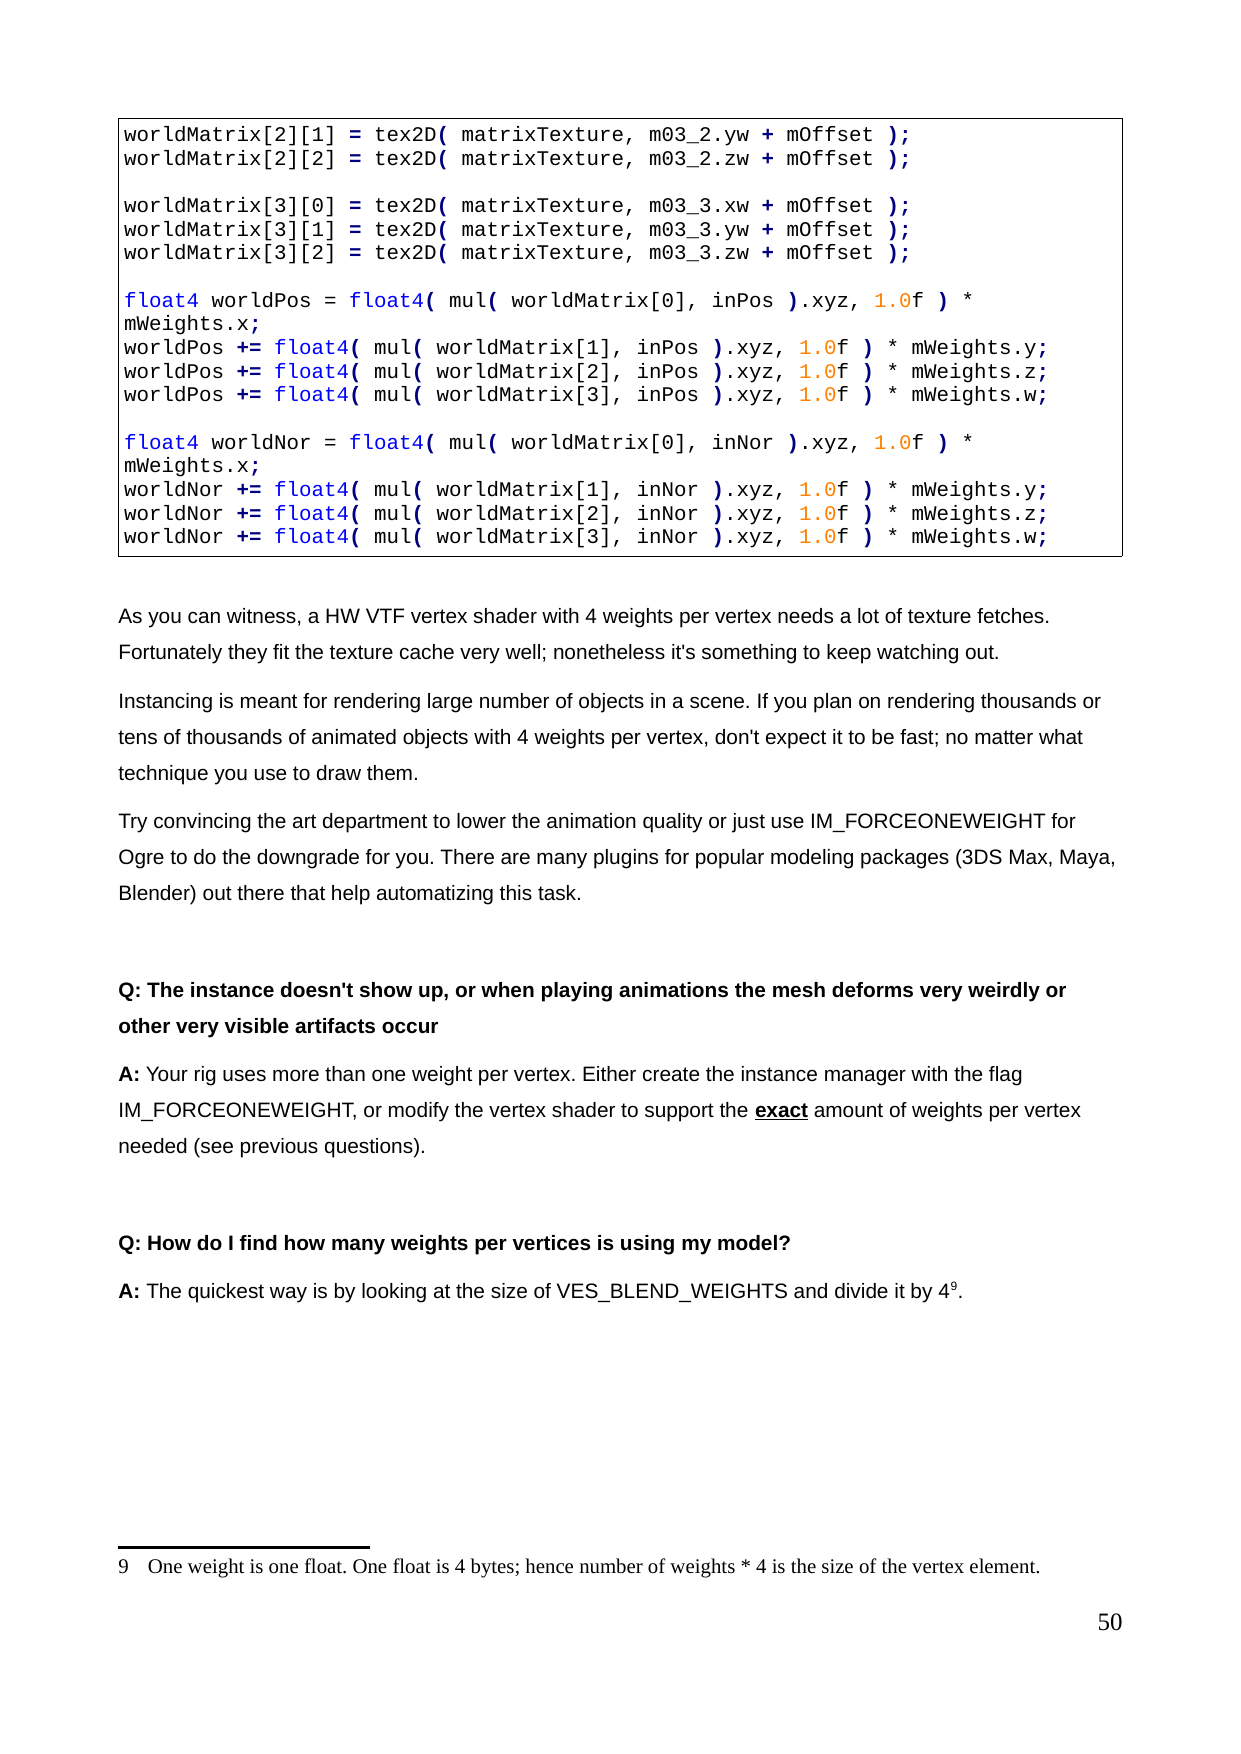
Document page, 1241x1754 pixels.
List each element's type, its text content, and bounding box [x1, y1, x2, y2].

text Instancing is meant for rendering large number of objects in a scene. If you plan on rendering thousands or tens of thousands of animated objects with 4 weights per vertex, don't expect it to be fast; no matter what technique you use to draw them. [118, 688, 1122, 784]
text A: Your rig uses more than one weight per vertex. Either create the instance manager with the flag IM_FORCEONEWEIGHT, or modify the vertex shader to support the exact amount of weights per vertex needed (see previous questions). [118, 1062, 1122, 1158]
text A: The quickest way is by looking at the size of VES_BLEND_WEIGHTS and divide it by 4. [118, 1279, 1122, 1303]
text Try convincing the art department to lower the animation quality or just use IM_FORCEONEWEIGHT for Ogre to do the downgrade for you. There are many plugins for popular modeling packages (3DS Max, Maya, Blender) out there that help automatizing this task. [118, 809, 1122, 905]
text Q: How do I find how many weights per vertices is using my model? [118, 1231, 1122, 1255]
text Q: The instance doesn't show up, or when playing animations the mesh deforms very weirdly or other very visible artifacts occur [118, 978, 1122, 1037]
table_header worldMatrix[2][1] = tex2D( matrixTexture, m03_2.yw + mOffset ); worldMatrix[2][2] = tex2D( matrixTexture, m03_2.zw + mOffset ); worldMatrix[3][0] = tex2D( matrixTexture, m03_3.xw + mOffset ); worldMatrix[3][1] = tex2D( matrixTexture, m03_3.yw + mOffset ); worldMatrix[3][2] = tex2D( matrixTexture, m03_3.zw + mOffset ); float4 worldPos = float4( mul( worldMatrix[0], inPos ).xyz, 1.0f ) * mWeights.x; worldPos += float4( mul( worldMatrix[1], inPos ).xyz, 1.0f ) * mWeights.y; worldPos += float4( mul( worldMatrix[2], inPos ).xyz, 1.0f ) * mWeights.z; worldPos += float4( mul( worldMatrix[3], inPos ).xyz, 1.0f ) * mWeights.w; float4 worldNor = float4( mul( worldMatrix[0], inNor ).xyz, 1.0f ) * mWeights.x; worldNor += float4( mul( worldMatrix[1], inNor ).xyz, 1.0f ) * mWeights.y; worldNor += float4( mul( worldMatrix[2], inNor ).xyz, 1.0f ) * mWeights.z; worldNor += float4( mul( worldMatrix[3], inNor ).xyz, 1.0f ) * mWeights.w; [119, 119, 1122, 556]
text As you can witness, a HW VTF vertex shader with 4 weights per vertex needs a lot of texture fetches. Fortunately they fit the texture cache very well; nonetheless it's something to keep watching out. [118, 604, 1122, 664]
text One weight is one float. One float is 4 bytes; hence number of weights * 4 is the size of the vertex element. [118, 1553, 1122, 1578]
